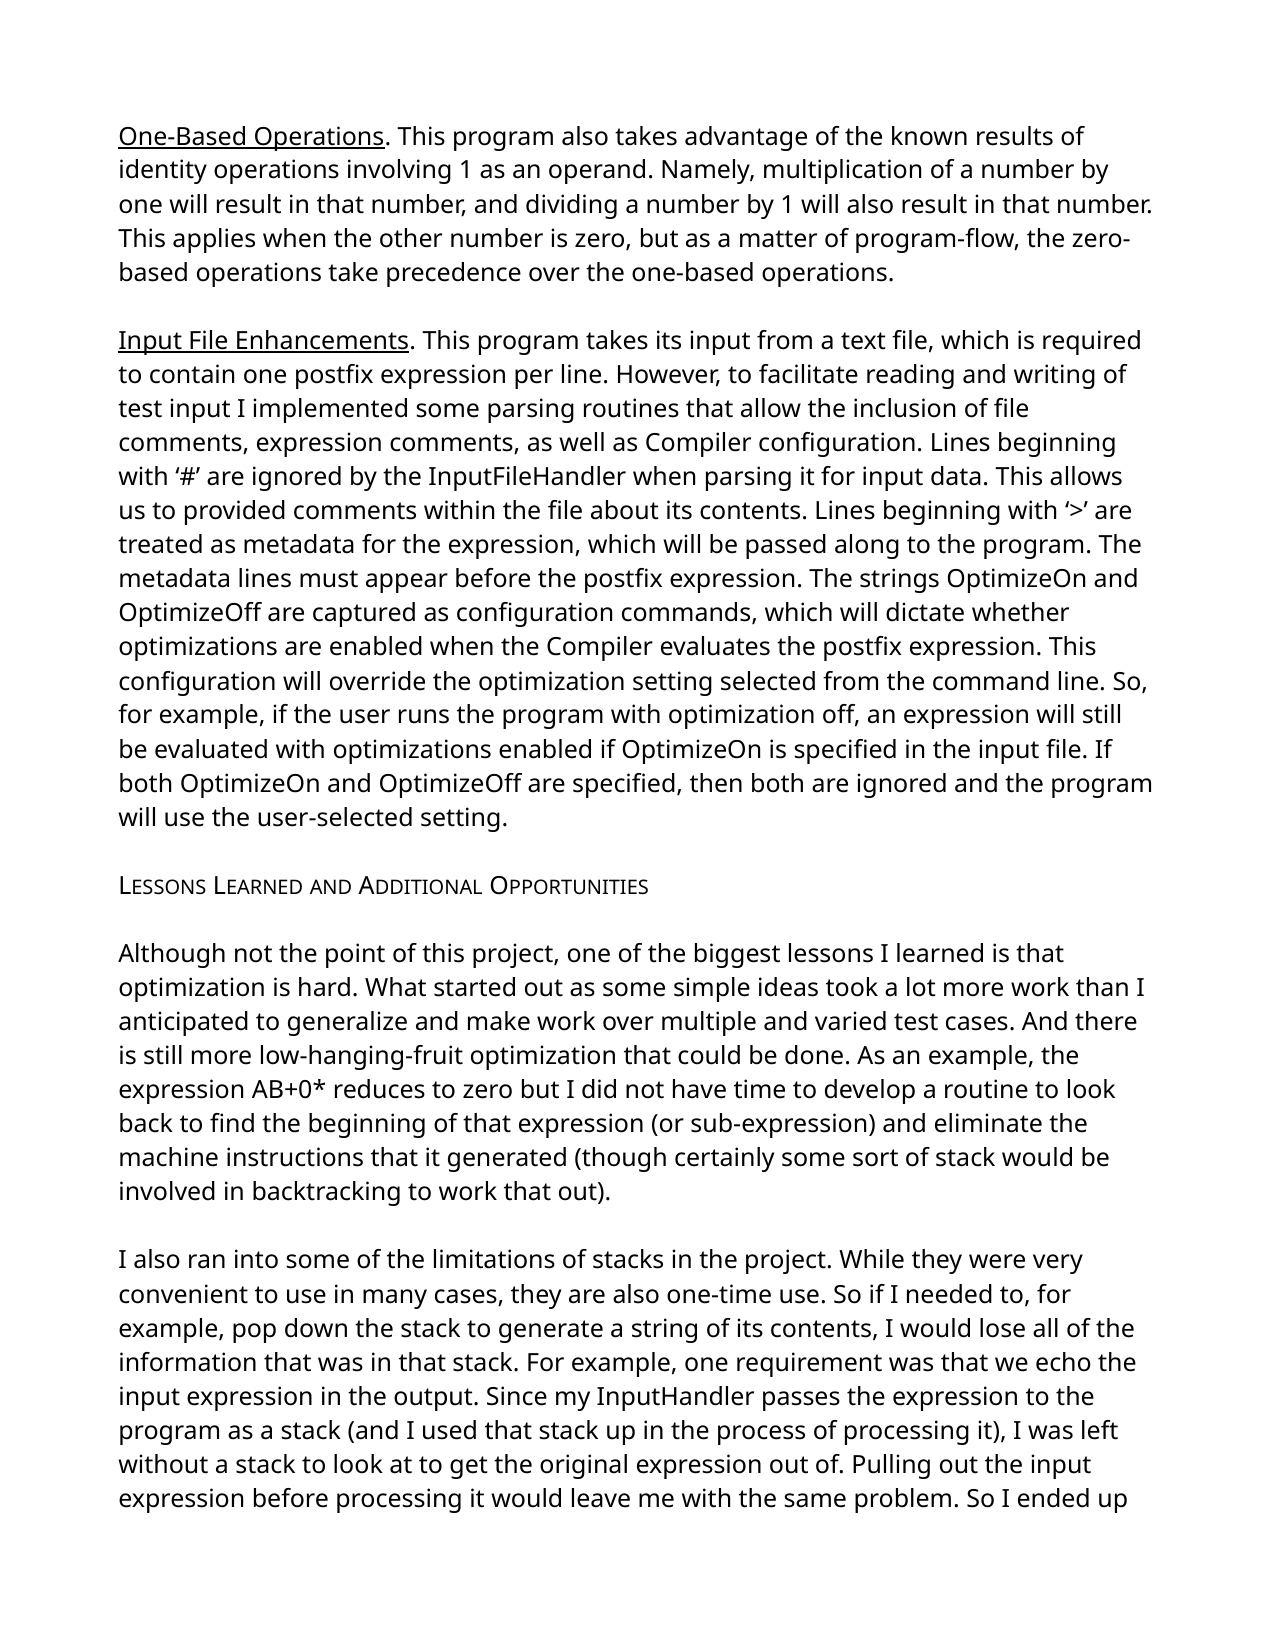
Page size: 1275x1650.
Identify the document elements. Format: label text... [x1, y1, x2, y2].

text Although not the point of this project, one of the biggest lessons I learned is that optimization is hard. What started out as some simple ideas took a lot more work than I anticipated to generalize and make work over multiple and varied test cases. And there is still more low-hanging-fruit optimization that could be done. As an example, the expression AB+0* reduces to zero but I did not have time to develop a routine to look back to find the beginning of that expression (or sub-expression) and eliminate the machine instructions that it generated (though certainly some sort of stack would be involved in backtracking to work that out). [118, 936, 1157, 1208]
text I also ran into some of the limitations of stacks in the project. While they were very convenient to use in many cases, they are also one-time use. So if I needed to, for example, pop down the stack to generate a string of its contents, I would lose all of the information that was in that stack. For example, one requirement was that we echo the input expression in the output. Since my InputHandler passes the expression to the program as a stack (and I used that stack up in the process of processing it), I was left without a stack to look at to get the original expression out of. Pulling out the input expression before processing it would leave me with the same problem. So I ended up [118, 1242, 1157, 1515]
text One-Based Operations. This program also takes advantage of the known results of identity operations involving 1 as an operand. Namely, multiplication of a number by one will result in that number, and dividing a number by 1 will also result in that number. This applies when the other number is zero, but as a matter of program-flow, the zero-based operations take precedence over the one-based operations. [118, 118, 1157, 288]
text Input File Enhancements. This program takes its input from a text file, which is required to contain one postfix expression per line. However, to facilitate reading and writing of test input I implemented some parsing routines that allow the inclusion of file comments, expression comments, as well as Compiler configuration. Lines beginning with ‘#’ are ignored by the InputFileHandler when parsing it for input data. This allows us to provided comments within the file about its contents. Lines beginning with ‘>’ are treated as metadata for the expression, which will be passed along to the program. The metadata lines must appear before the postfix expression. The strings OptimizeOn and OptimizeOff are captured as configuration commands, which will dictate whether optimizations are enabled when the Compiler evaluates the postfix expression. This configuration will override the optimization setting selected from the command line. So, for example, if the user runs the program with optimization off, an expression will still be evaluated with optimizations enabled if OptimizeOn is specified in the input file. If both OptimizeOn and OptimizeOff are specified, then both are ignored and the program will use the user-selected setting. [118, 322, 1157, 833]
text Lessons Learned and Additional Opportunities [118, 867, 1157, 902]
